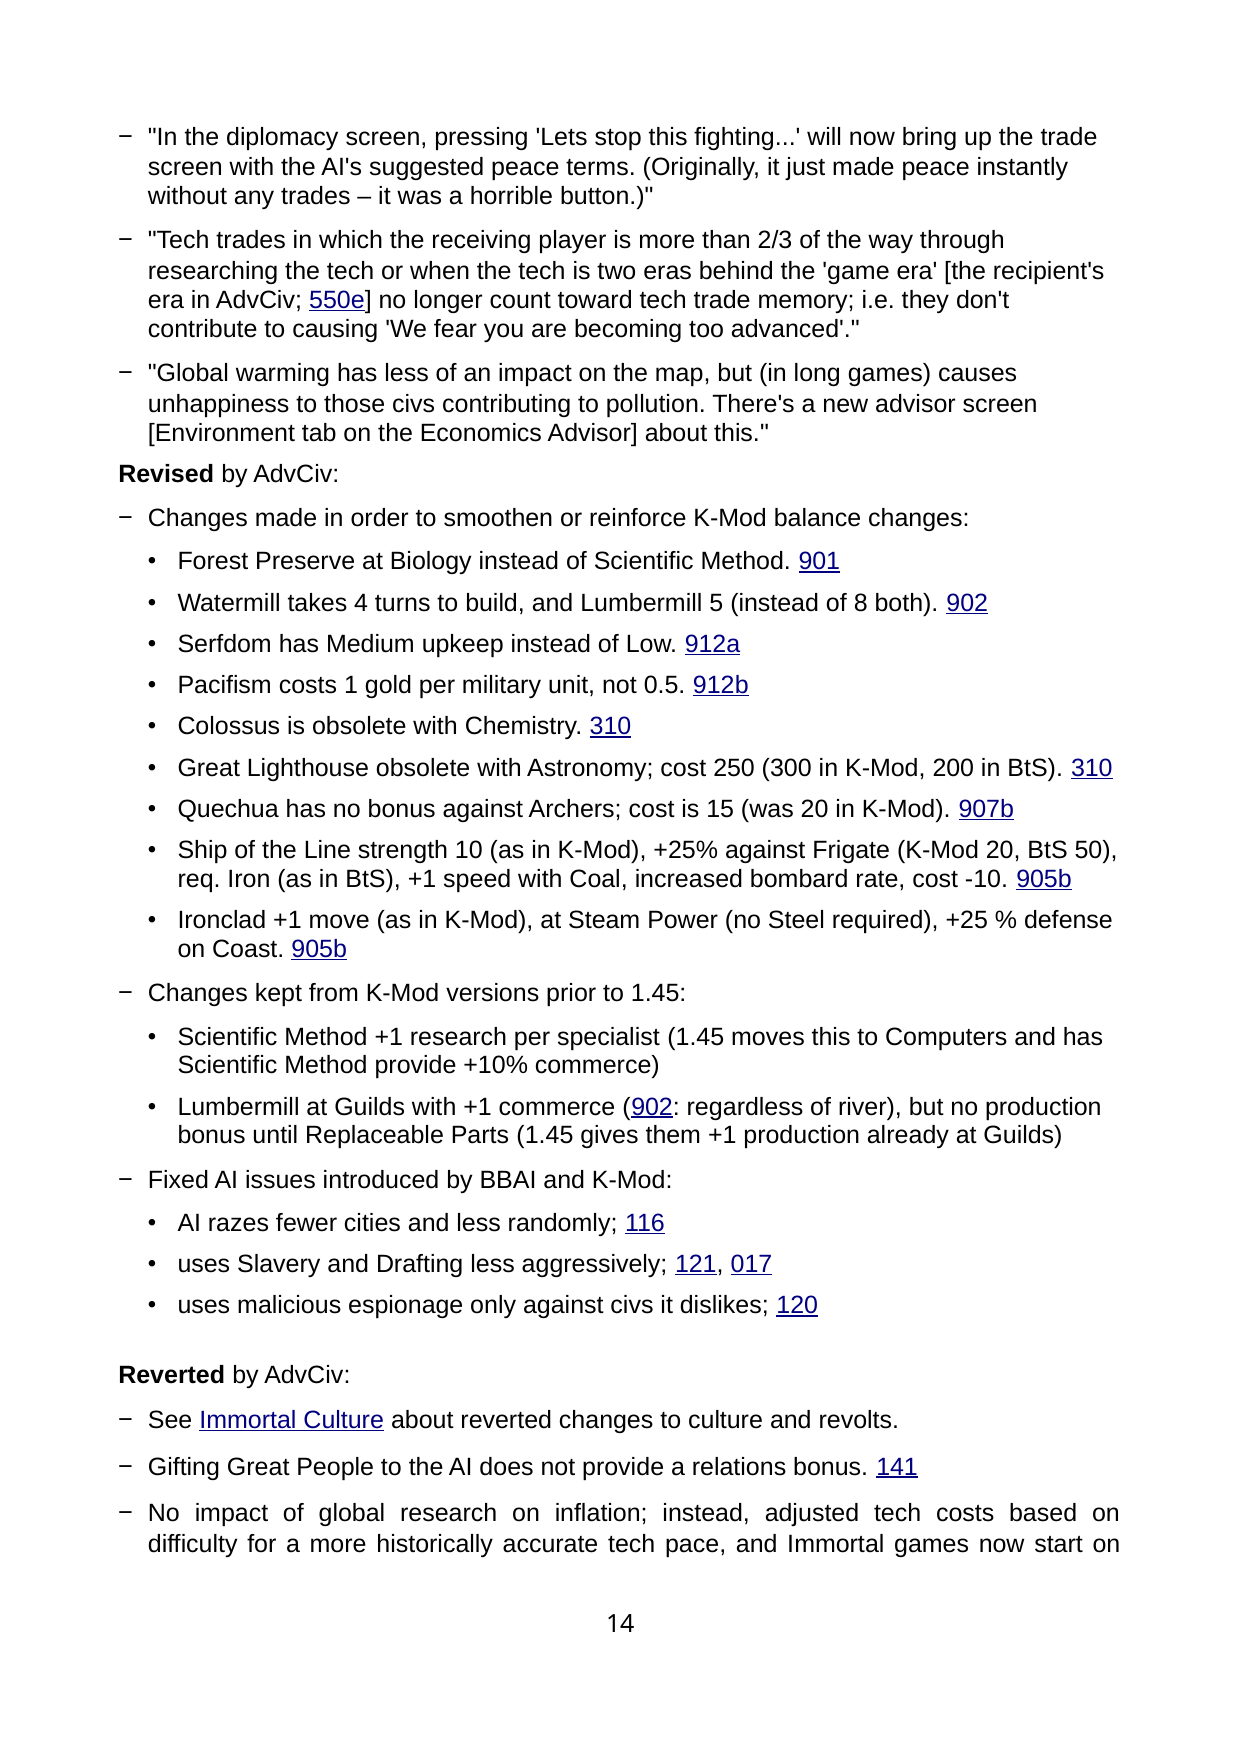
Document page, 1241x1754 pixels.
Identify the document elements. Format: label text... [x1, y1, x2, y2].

list Lumbermill at Guilds with +1 commerce (902: regardless of river), but no production bonus until Replaceable Parts (1.45 gives them +1 production already at Guilds) [148, 1092, 1122, 1149]
list uses Slavery and Drafting less aggressively; 121, 017 [148, 1249, 1122, 1278]
list Great Lighthouse obsolete with Astronomy; cost 250 (300 in K-Mod, 200 in BtS). 310 [148, 753, 1122, 781]
text Reverted by AdvCiv: [118, 1332, 1122, 1389]
list See Immortal Culture about reverted changes to culture and revolts. [118, 1402, 1122, 1436]
list uses malicious espionage only against civs it dislikes; 120 [148, 1291, 1122, 1319]
list AI razes fewer cities and less randomly; 116 [148, 1208, 1122, 1237]
list Colossus is obsolete with Chemistry. 310 [148, 711, 1122, 740]
list "Global warming has less of an impact on the map, but (in long games) causes unhappiness to those civs contributing to pollution. There's a new advisor screen [Environment tab on the Economics Advisor] about this." [118, 355, 1122, 446]
list Changes kept from K-Mod versions prior to 1.45: [118, 975, 1122, 1009]
list Fixed AI issues introduced by BBAI and K-Mod: [118, 1162, 1122, 1196]
list Ship of the Line strength 10 (as in K-Mod), +25% against Frigate (K-Mod 20, BtS 50), req. Iron (as in BtS), +1 speed with Coal, increased bombard rate, cost -10. 905b [148, 835, 1122, 893]
list Pacifism costs 1 gold per military unit, not 0.5. 912b [148, 670, 1122, 699]
list Serfdom has Medium upkeep instead of Low. 912a [148, 629, 1122, 658]
list Forest Preserve at Biology instead of Scientific Method. 901 [148, 546, 1122, 575]
list Gifting Great People to the AI does not provide a relations bonus. 141 [118, 1448, 1122, 1482]
list "In the diplomacy screen, pressing 'Lets stop this fighting...' will now bring up the trade screen with the AI's suggested peace terms. (Originally, it just made peace instantly without any trades – it was a horrible button.)" [118, 118, 1122, 210]
list Quechua has no bonus against Archers; cost is 15 (was 20 in K-Mod). 907b [148, 794, 1122, 823]
list Scientific Method +1 research per specialist (1.45 moves this to Computers and has Scientific Method provide +10% commerce) [148, 1022, 1122, 1079]
list Ironclad +1 move (as in K-Mod), at Steam Power (no Steel required), +25 % defense on Coast. 905b [148, 905, 1122, 963]
list "Tech trades in which the receiving player is more than 2/3 of the way through researching the tech or when the tech is two eras behind the 'game era' [the recipient's era in AdvCiv; 550e] no longer count toward tech trade memory; i.e. they don't contribute to causing 'We fear you are becoming too advanced'." [118, 222, 1122, 342]
list No impact of global research on inflation; instead, adjusted tech costs based on difficulty for a more historically accurate tech pace, and Immortal games now start on [118, 1494, 1122, 1557]
list Changes made in order to smoothen or reinforce K-Mod balance changes: [118, 500, 1122, 534]
text Revised by AdvCiv: [118, 459, 1122, 487]
list Watermill takes 4 turns to build, and Lumbermill 5 (instead of 8 both). 902 [148, 588, 1122, 616]
